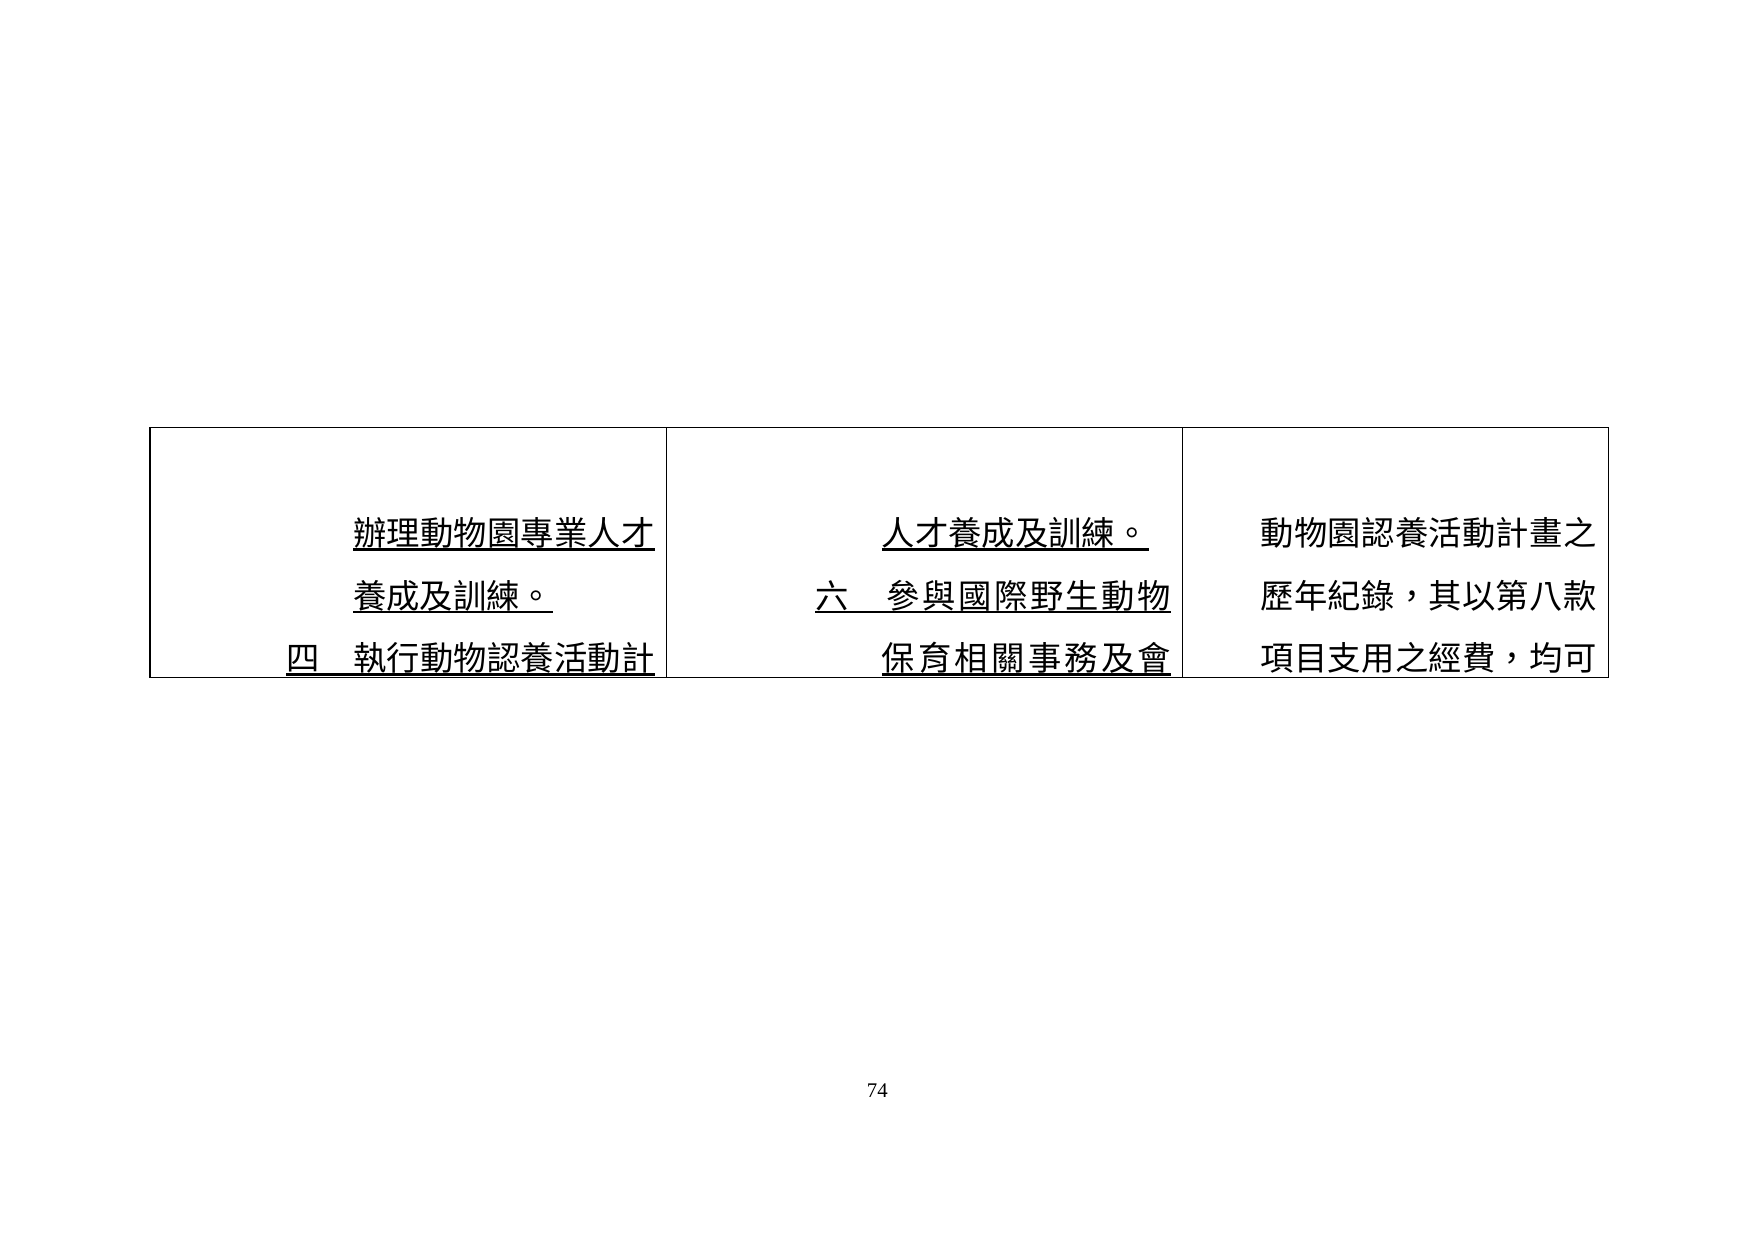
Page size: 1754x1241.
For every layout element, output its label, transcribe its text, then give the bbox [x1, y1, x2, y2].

table_cell 人才養成及訓練。 六 參與國際野生動物保育相關事務及會 [667, 428, 1182, 677]
table_cell 辦理動物園專業人才養成及訓練。 四 執行動物認養活動計 [151, 428, 666, 677]
table_cell 動物園認養活動計畫之歷年紀錄，其以第八款項目支用之經費，均可 [1183, 428, 1608, 677]
